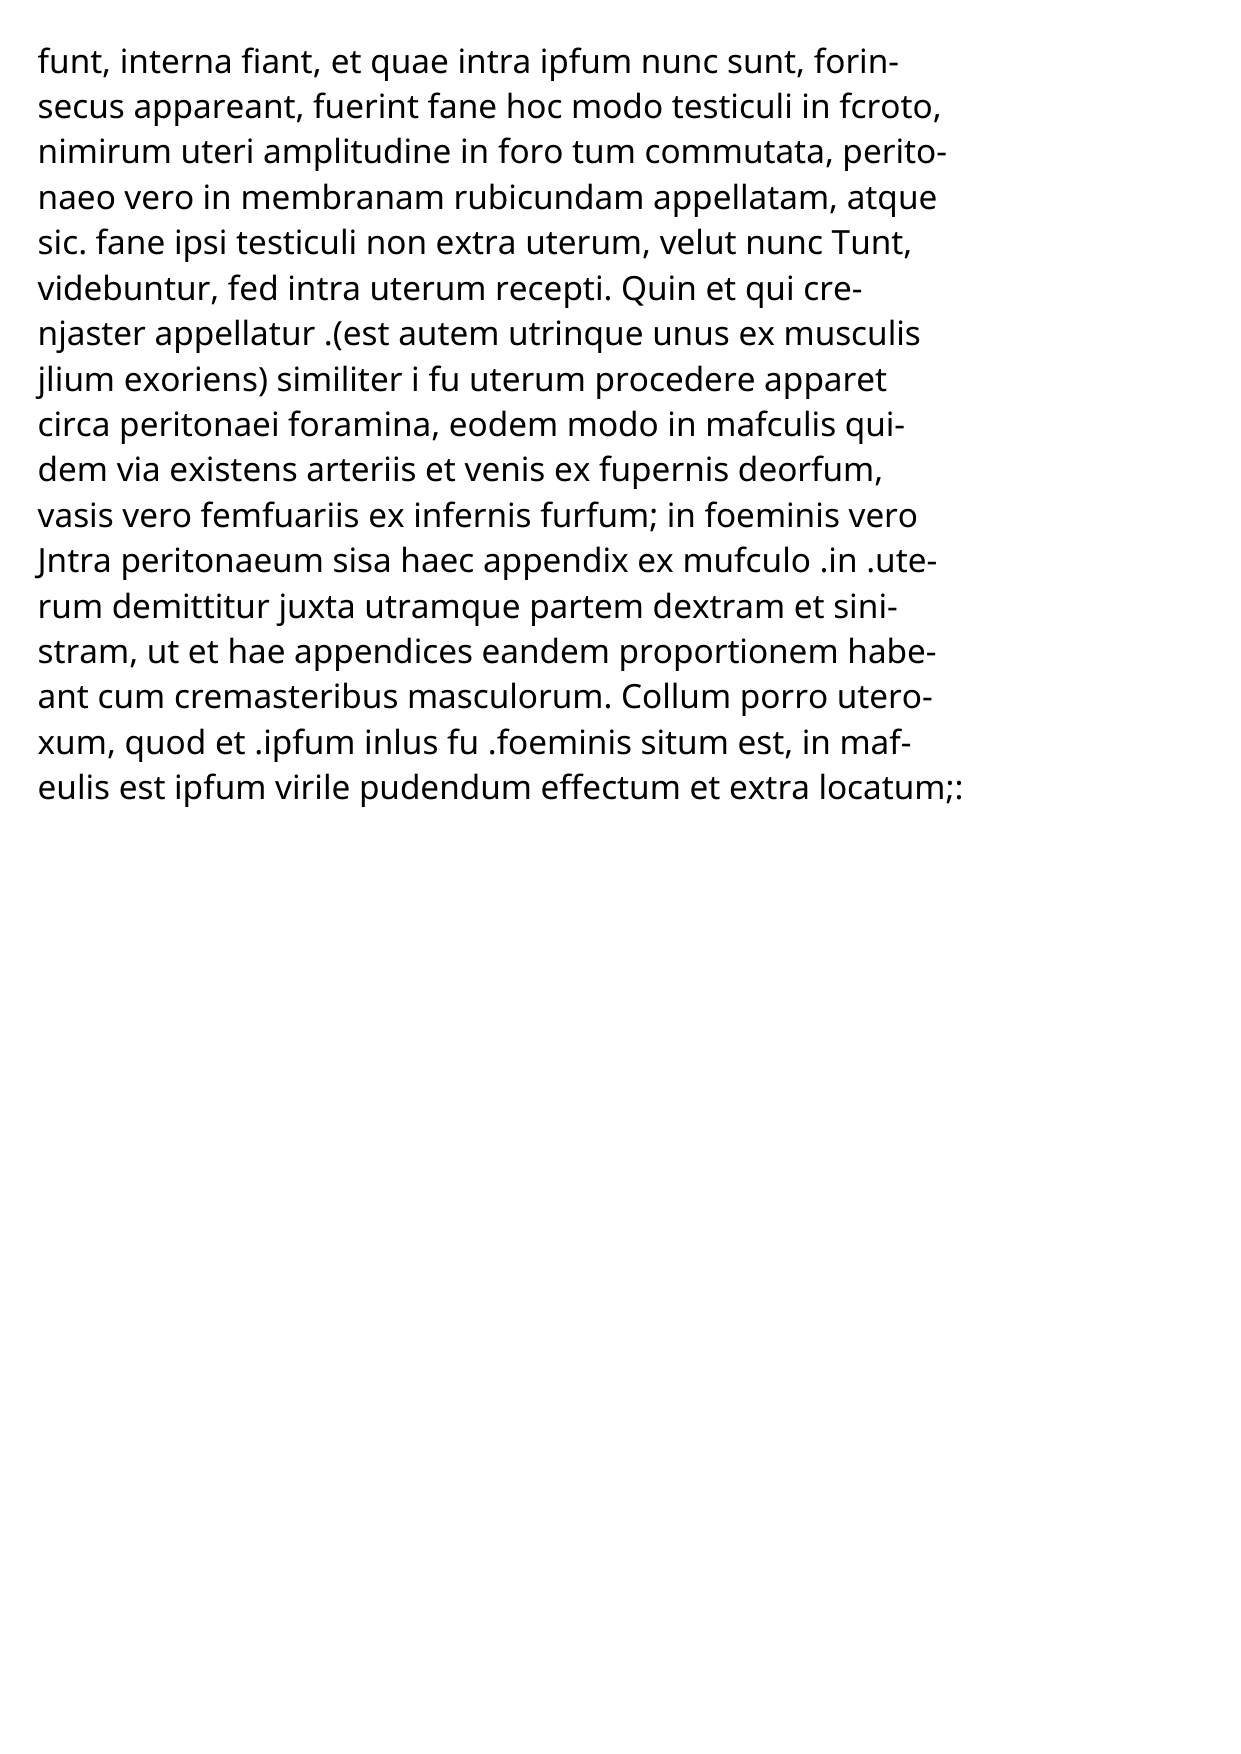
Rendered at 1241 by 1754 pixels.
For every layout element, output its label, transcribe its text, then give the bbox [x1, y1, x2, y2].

text funt, interna fiant, et quae intra ipfum nunc sunt, forin- secus appareant, fuerint fane hoc modo testiculi in fcroto, nimirum uteri amplitudine in foro tum commutata, perito- naeo vero in membranam rubicundam appellatam, atque sic. fane ipsi testiculi non extra uterum, velut nunc Tunt, videbuntur, fed intra uterum recepti. Quin et qui cre- njaster appellatur .(est autem utrinque unus ex musculis jlium exoriens) similiter i fu uterum procedere apparet circa peritonaei foramina, eodem modo in mafculis qui- dem via existens arteriis et venis ex fupernis deorfum, vasis vero femfuariis ex infernis furfum; in foeminis vero Jntra peritonaeum sisa haec appendix ex mufculo .in .ute- rum demittitur juxta utramque partem dextram et sini- stram, ut et hae appendices eandem proportionem habe- ant cum cremasteribus masculorum. Collum porro utero- xum, quod et .ipfum inlus fu .foeminis situm est, in maf- eulis est ipfum virile pudendum effectum et extra locatum;: [37, 37, 1203, 809]
